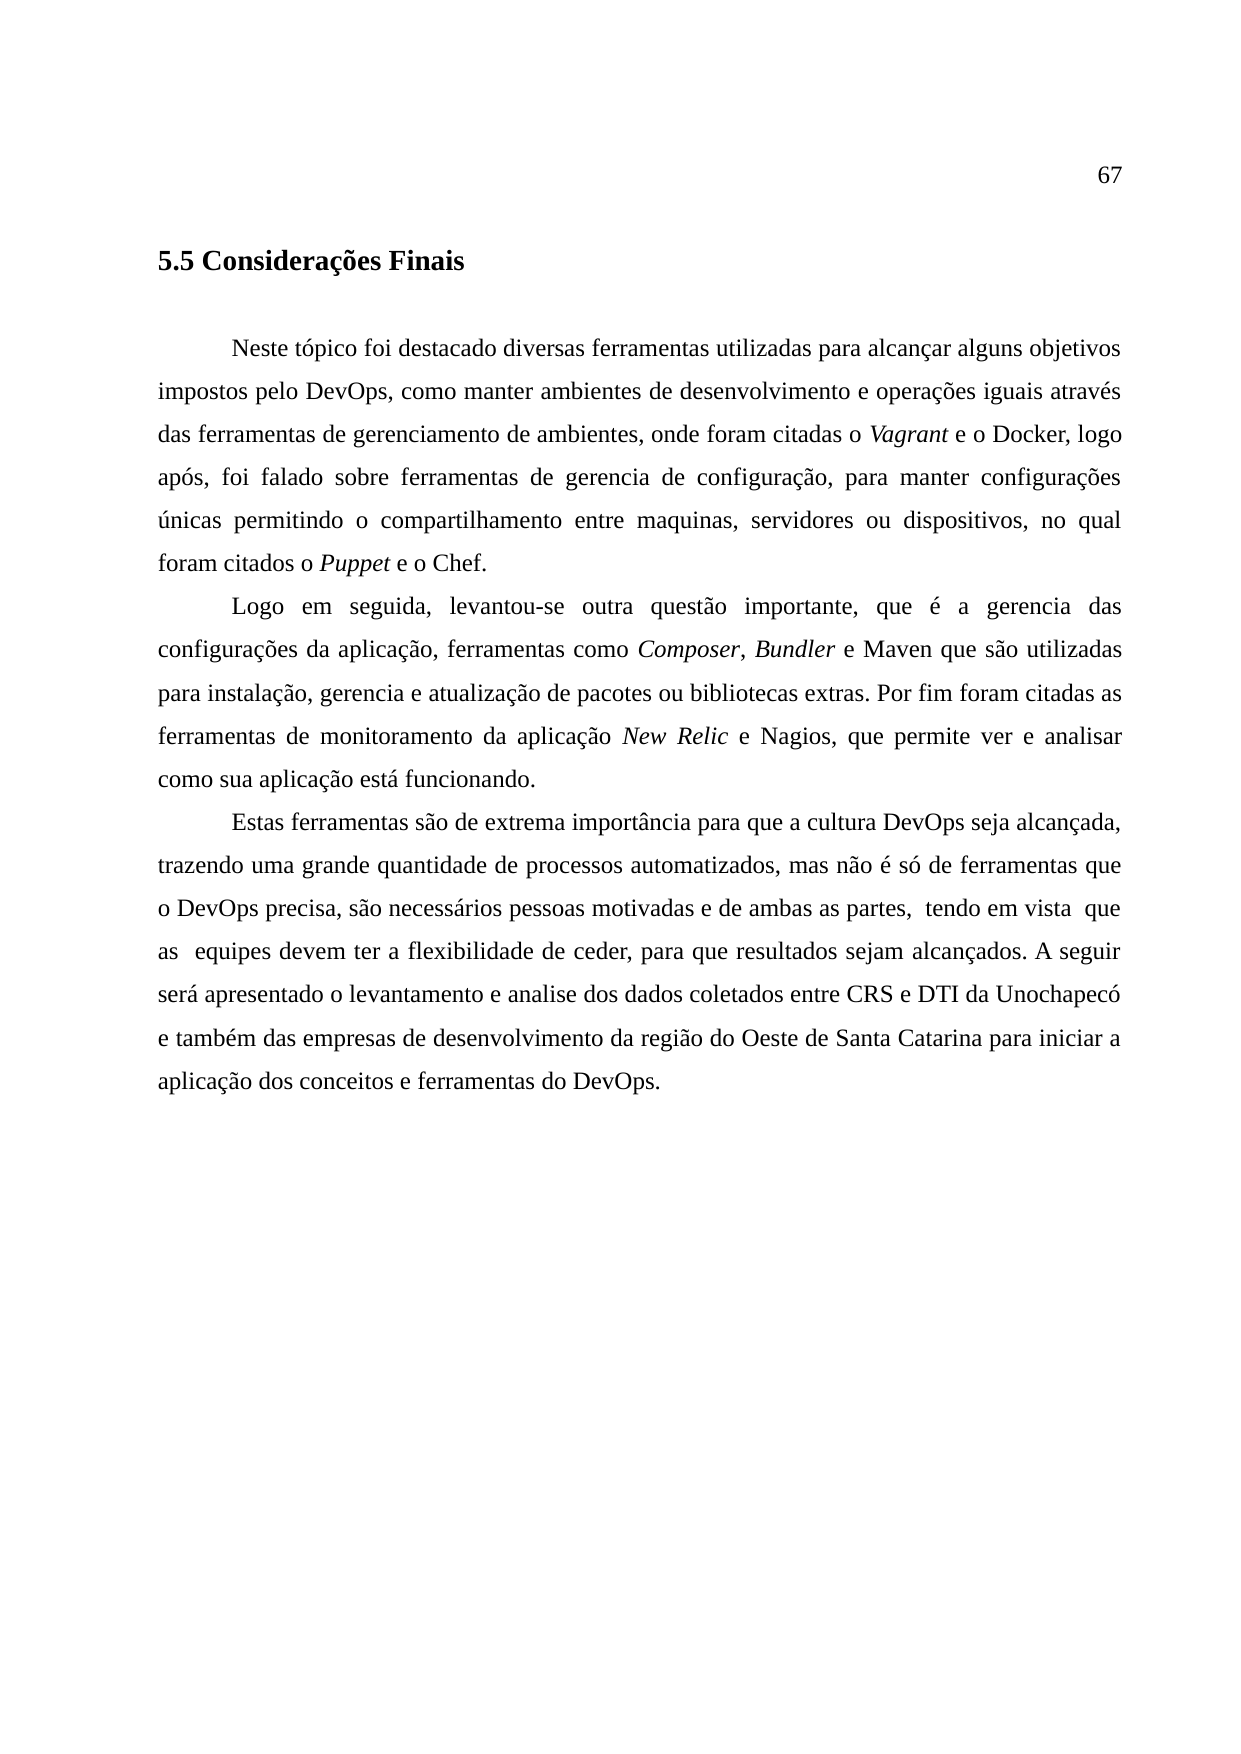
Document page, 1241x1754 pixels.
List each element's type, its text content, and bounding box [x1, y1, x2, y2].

text Logo em seguida, levantou-se outra questão importante, que é a gerencia das configurações da aplicação, ferramentas como Composer, Bundler e Maven que são utilizadas para instalação, gerencia e atualização de pacotes ou bibliotecas extras. Por fim foram citadas as ferramentas de monitoramento da aplicação New Relic e Nagios, que permite ver e analisar como sua aplicação está funcionando. [158, 591, 1122, 793]
subtitle 5.5 Considerações Finais [158, 243, 1122, 277]
text Estas ferramentas são de extrema importância para que a cultura DevOps seja alcançada, trazendo uma grande quantidade de processos automatizados, mas não é só de ferramentas que o DevOps precisa, são necessários pessoas motivadas e de ambas as partes, tendo em vista que as equipes devem ter a flexibilidade de ceder, para que resultados sejam alcançados. A seguir será apresentado o levantamento e analise dos dados coletados entre CRS e DTI da Unochapecó e também das empresas de desenvolvimento da região do Oeste de Santa Catarina para iniciar a aplicação dos conceitos e ferramentas do DevOps. [158, 807, 1122, 1094]
text Neste tópico foi destacado diversas ferramentas utilizadas para alcançar alguns objetivos impostos pelo DevOps, como manter ambientes de desenvolvimento e operações iguais através das ferramentas de gerenciamento de ambientes, onde foram citadas o Vagrant e o Docker, logo após, foi falado sobre ferramentas de gerencia de configuração, para manter configurações únicas permitindo o compartilhamento entre maquinas, servidores ou dispositivos, no qual foram citados o Puppet e o Chef. [158, 333, 1122, 577]
